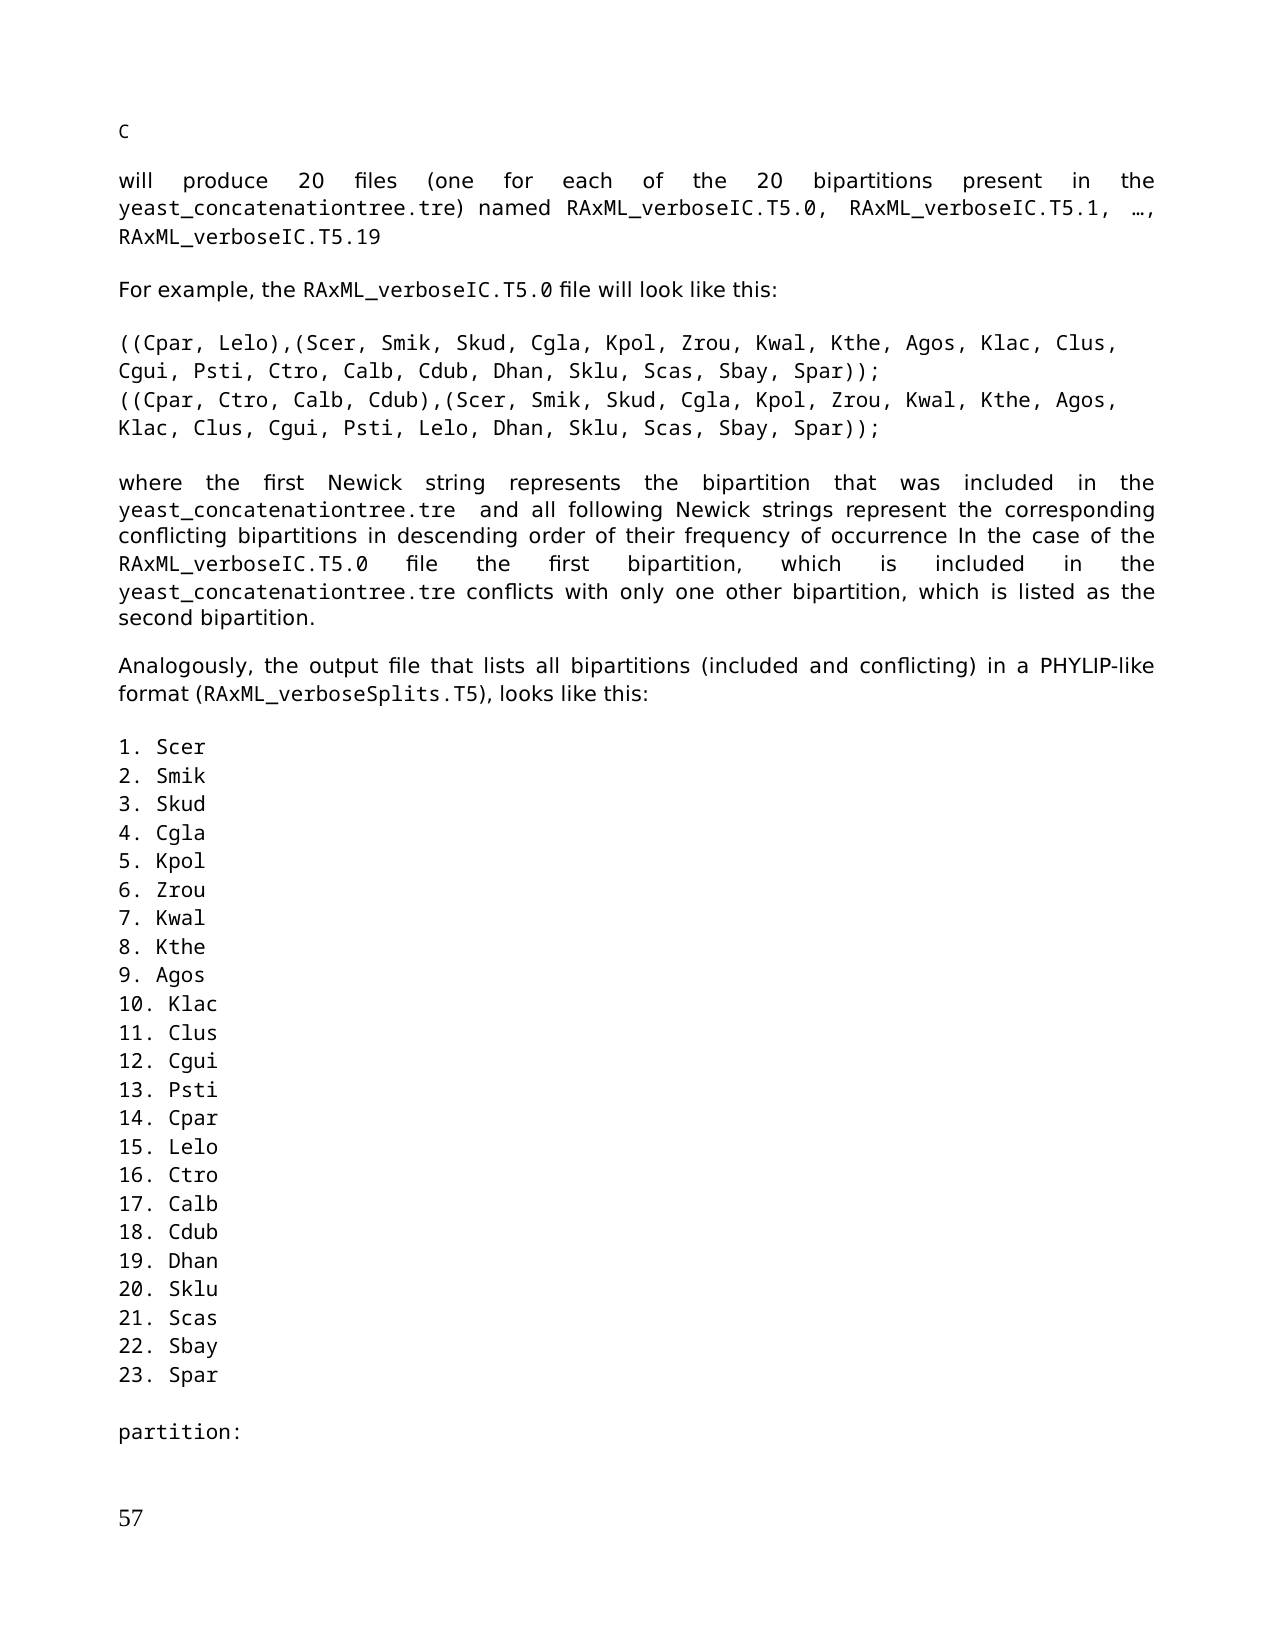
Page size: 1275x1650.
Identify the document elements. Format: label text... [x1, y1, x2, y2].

text 16. Ctro [118, 1160, 1157, 1189]
text 17. Calb [118, 1189, 1157, 1217]
text 23. Spar [118, 1360, 1157, 1388]
text 12. Cgui [118, 1046, 1157, 1074]
text 20. Sklu [118, 1274, 1157, 1303]
text 6. Zrou [118, 875, 1157, 903]
text Analogously, the output file that lists all bipartitions (included and conflicting) in a PHYLIP-like format (RAxML_verboseSplits.T5), looks like this: [118, 654, 1157, 707]
text -C [118, 118, 1157, 144]
text 11. Clus [118, 1017, 1157, 1046]
text 3. Skud [118, 789, 1157, 818]
text 15. Lelo [118, 1132, 1157, 1160]
text ((Cpar, Lelo),(Scer, Smik, Skud, Cgla, Kpol, Zrou, Kwal, Kthe, Agos, Klac, Clus, Cgui, Psti, Ctro, Calb, Cdub, Dhan, Sklu, Scas, Sbay, Spar)); [118, 328, 1157, 385]
text where the first Newick string represents the bipartition that was included in the yeast_concatenationtree.tre and all following Newick strings represent the corresponding conflicting bipartitions in descending order of their frequency of occurrence In the case of the RAxML_verboseIC.T5.0 file the first bipartition, which is included in the yeast_concatenationtree.tre conflicts with only one other bipartition, which is listed as the second bipartition. [118, 471, 1157, 630]
text 18. Cdub [118, 1217, 1157, 1246]
text partition: [118, 1417, 1157, 1446]
text 1. Scer [118, 732, 1157, 761]
text 14. Cpar [118, 1103, 1157, 1132]
text 4. Cgla [118, 818, 1157, 846]
text 7. Kwal [118, 903, 1157, 932]
text 22. Sbay [118, 1331, 1157, 1360]
text 5. Kpol [118, 846, 1157, 875]
text will produce 20 files (one for each of the 20 bipartitions present in the yeast_concatenationtree.tre) named RAxML_verboseIC.T5.0, RAxML_verboseIC.T5.1, …, RAxML_verboseIC.T5.19 [118, 169, 1157, 250]
text 19. Dhan [118, 1246, 1157, 1274]
text 8. Kthe [118, 932, 1157, 960]
text 9. Agos [118, 960, 1157, 989]
text 2. Smik [118, 761, 1157, 789]
text 13. Psti [118, 1074, 1157, 1103]
text ((Cpar, Ctro, Calb, Cdub),(Scer, Smik, Skud, Cgla, Kpol, Zrou, Kwal, Kthe, Agos, Klac, Clus, Cgui, Psti, Lelo, Dhan, Sklu, Scas, Sbay, Spar)); [118, 385, 1157, 442]
text 10. Klac [118, 989, 1157, 1017]
text 21. Scas [118, 1303, 1157, 1331]
text For example, the RAxML_verboseIC.T5.0 file will look like this: [118, 275, 1157, 303]
